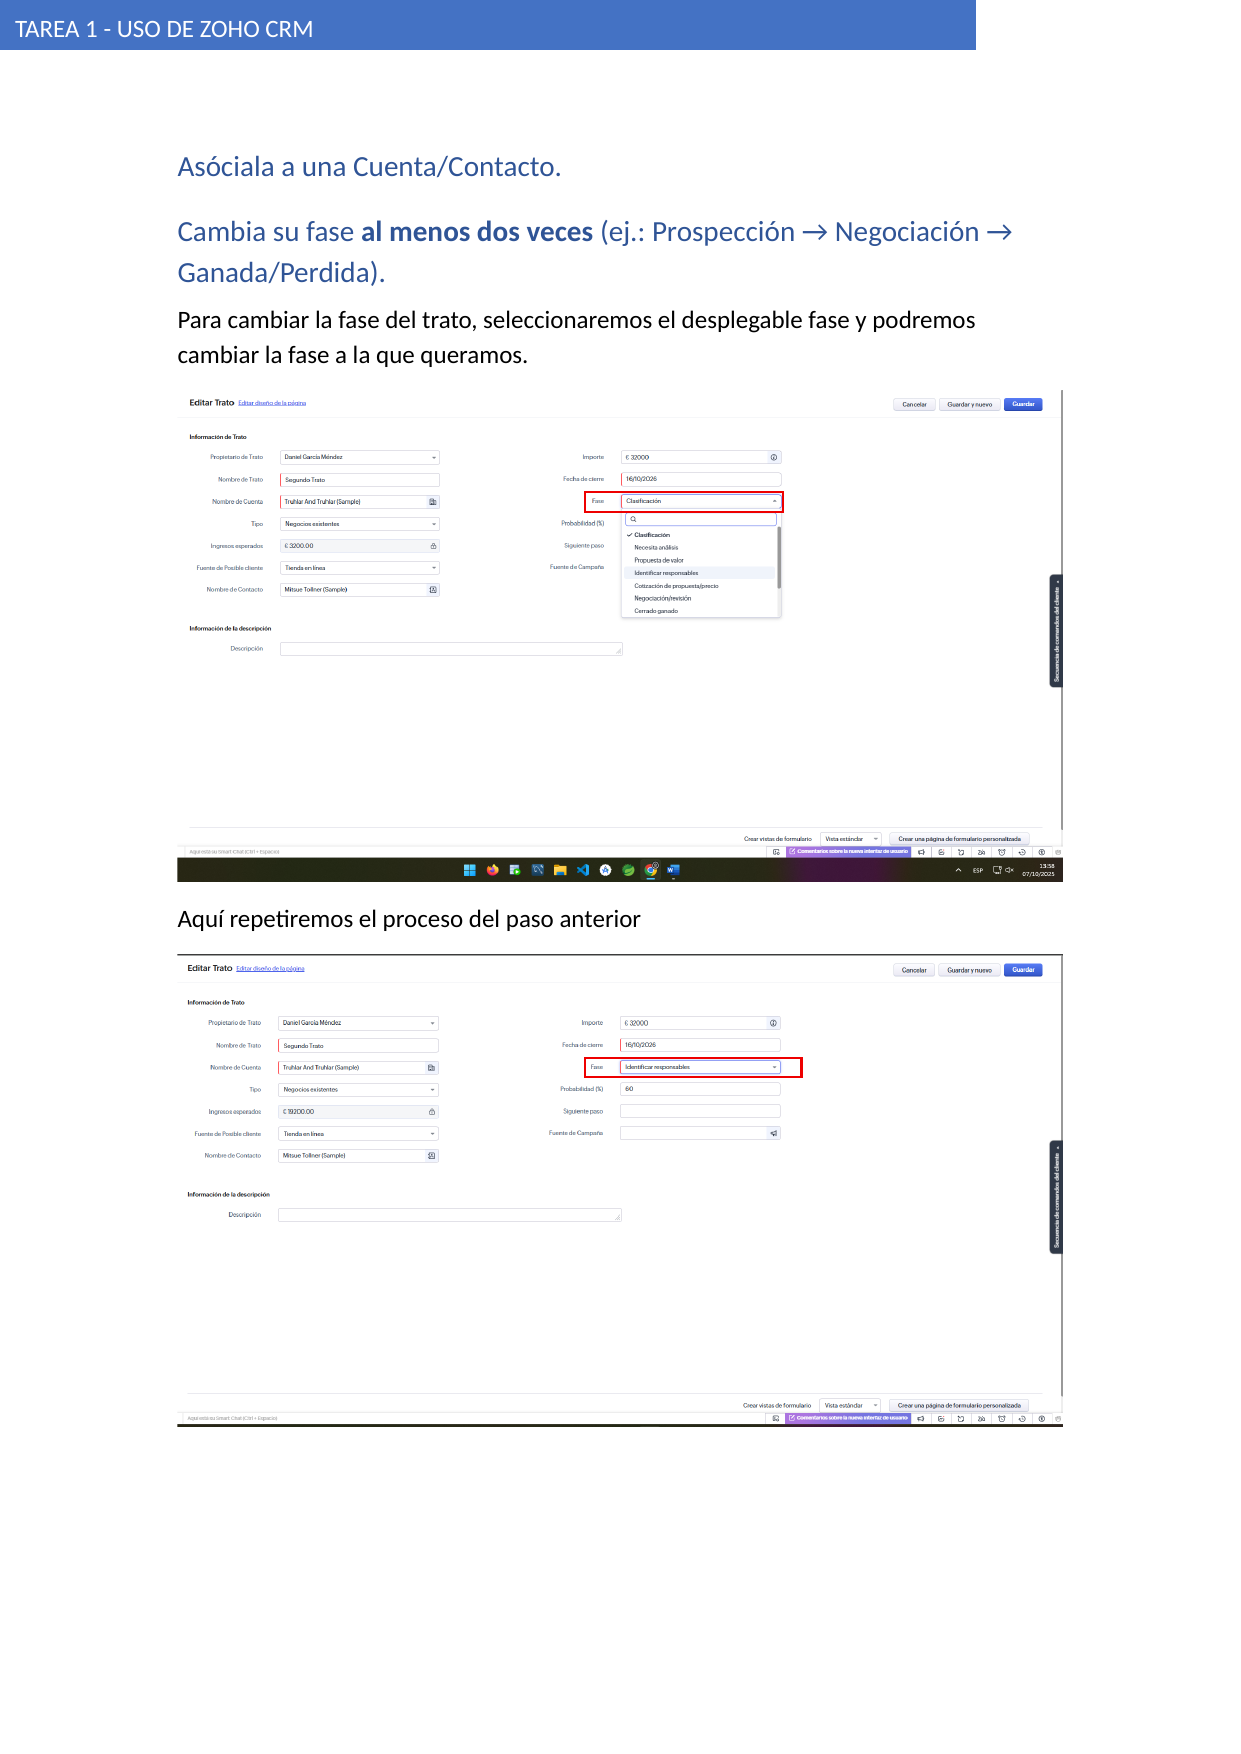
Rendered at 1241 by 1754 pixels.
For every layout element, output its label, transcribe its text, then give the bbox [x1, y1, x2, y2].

subtitle Asóciala a una Cuenta/Contacto. [177, 148, 1063, 183]
text Aquí repetiremos el proceso del paso anterior [177, 903, 1063, 933]
subtitle Cambia su fase al menos dos veces (ej.: Prospección → Negociación → Ganada/Perdida). [177, 213, 1063, 290]
text Para cambiar la fase del trato, seleccionaremos el desplegable fase y podremos cambiar la fase a la que queramos. [177, 304, 1063, 369]
